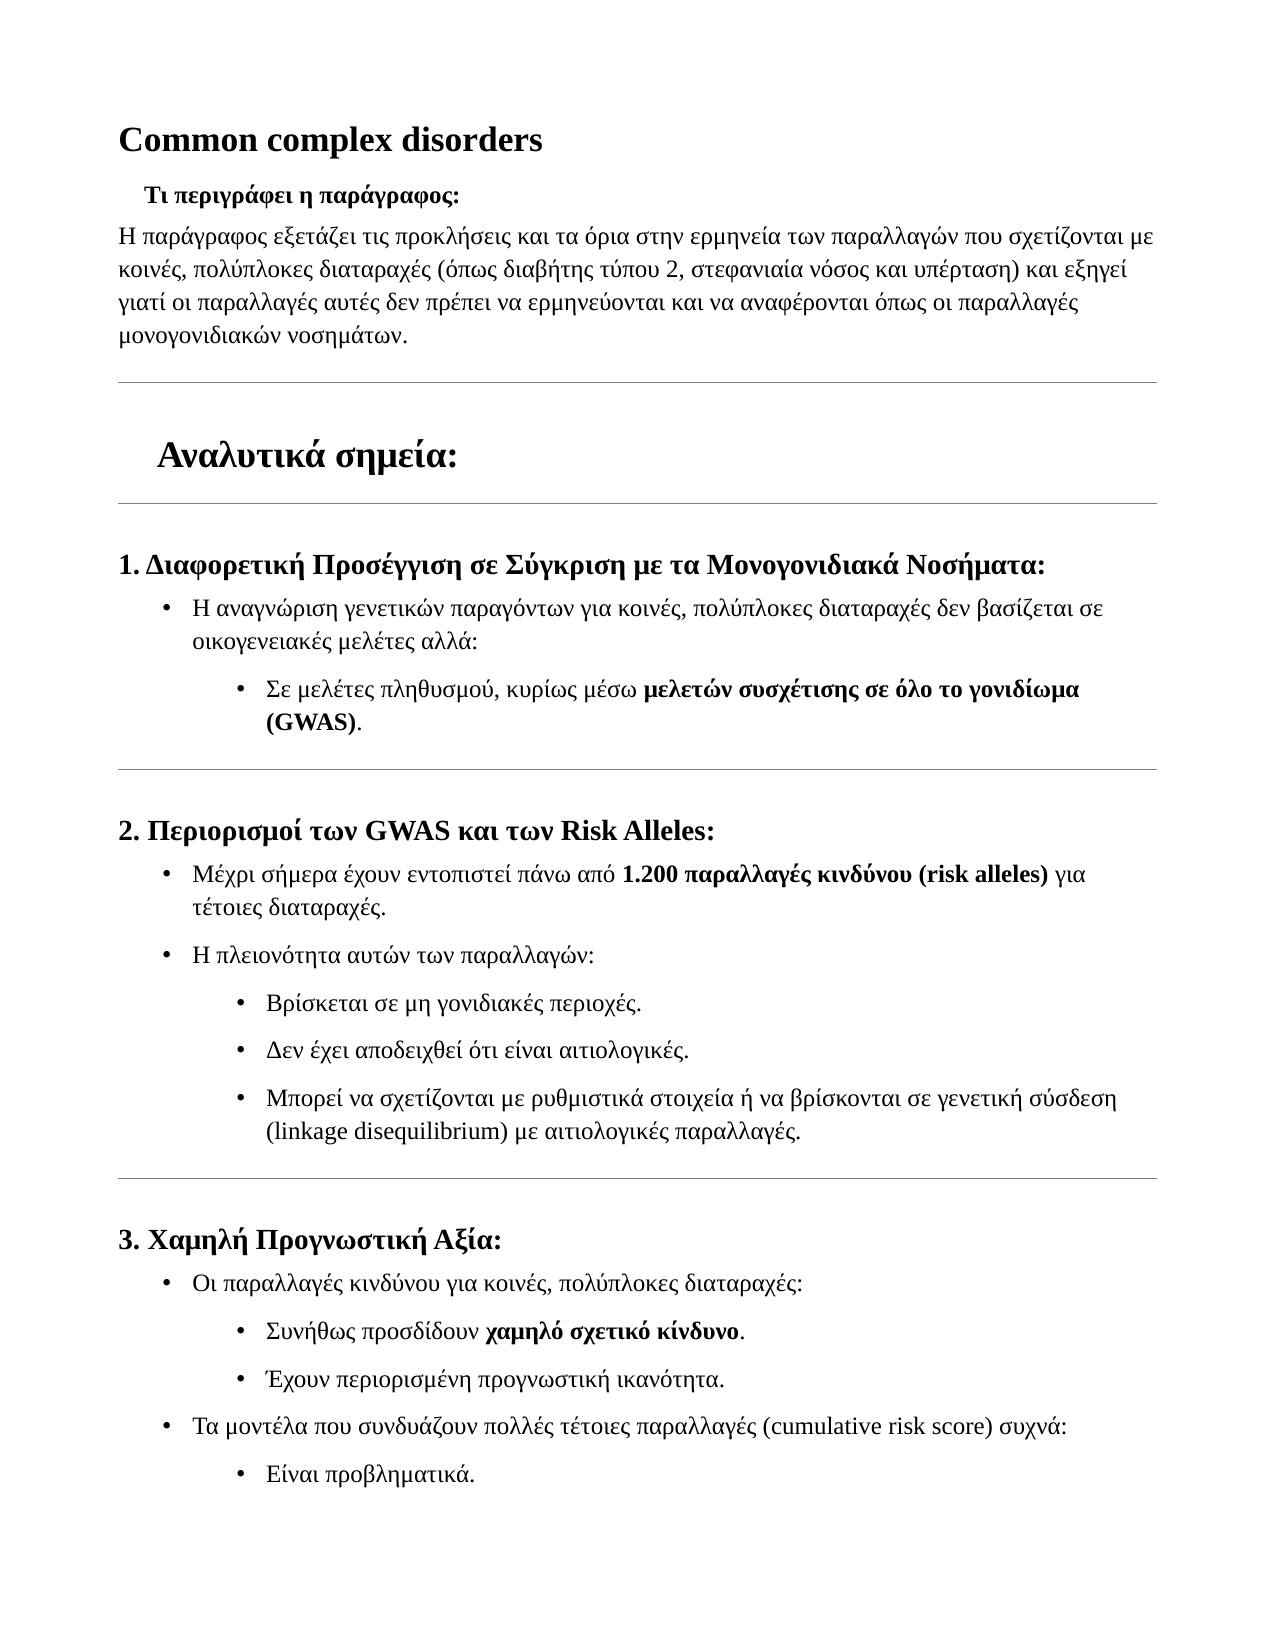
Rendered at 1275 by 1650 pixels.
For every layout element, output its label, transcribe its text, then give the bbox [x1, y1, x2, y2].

list Μπορεί να σχετίζονται με ρυθμιστικά στοιχεία ή να βρίσκονται σε γενετική σύσδεση (linkage disequilibrium) με αιτιολογικές παραλλαγές. [236, 1083, 1157, 1145]
text Η παράγραφος εξετάζει τις προκλήσεις και τα όρια στην ερμηνεία των παραλλαγών που σχετίζονται με κοινές, πολύπλοκες διαταραχές (όπως διαβήτης τύπου 2, στεφανιαία νόσος και υπέρταση) και εξηγεί γιατί οι παραλλαγές αυτές δεν πρέπει να ερμηνεύονται και να αναφέρονται όπως οι παραλλαγές μονογονιδιακών νοσημάτων. [118, 221, 1157, 349]
list Συνήθως προσδίδουν χαμηλό σχετικό κίνδυνο. [236, 1316, 1157, 1345]
list Οι παραλλαγές κινδύνου για κοινές, πολύπλοκες διαταραχές: [162, 1268, 1157, 1297]
list Μέχρι σήμερα έχουν εντοπιστεί πάνω από 1.200 παραλλαγές κινδύνου (risk alleles) για τέτοιες διαταραχές. [162, 859, 1157, 921]
list Σε μελέτες πληθυσμού, κυρίως μέσω μελετών συσχέτισης σε όλο το γονιδίωμα (GWAS). [236, 674, 1157, 736]
list Έχουν περιορισμένη προγνωστική ικανότητα. [236, 1364, 1157, 1392]
list Είναι προβληματικά. [236, 1459, 1157, 1488]
subtitle 1. Διαφορετική Προσέγγιση σε Σύγκριση με τα Μονογονιδιακά Νοσήματα: [118, 547, 1157, 581]
subtitle 🔬 Αναλυτικά σημεία: [118, 433, 1157, 476]
list Δεν έχει αποδειχθεί ότι είναι αιτιολογικές. [236, 1035, 1157, 1064]
subtitle 2. Περιορισμοί των GWAS και των Risk Alleles: [118, 813, 1157, 847]
subtitle 3. Χαμηλή Προγνωστική Αξία: [118, 1222, 1157, 1256]
subtitle 📖 Τι περιγράφει η παράγραφος: [118, 180, 1157, 208]
list Η πλειονότητα αυτών των παραλλαγών: [162, 940, 1157, 969]
list Βρίσκεται σε μη γονιδιακές περιοχές. [236, 988, 1157, 1016]
list Η αναγνώριση γενετικών παραγόντων για κοινές, πολύπλοκες διαταραχές δεν βασίζεται σε οικογενειακές μελέτες αλλά: [162, 593, 1157, 655]
list Τα μοντέλα που συνδυάζουν πολλές τέτοιες παραλλαγές (cumulative risk score) συχνά: [162, 1411, 1157, 1440]
text Common complex disorders [118, 118, 1157, 159]
